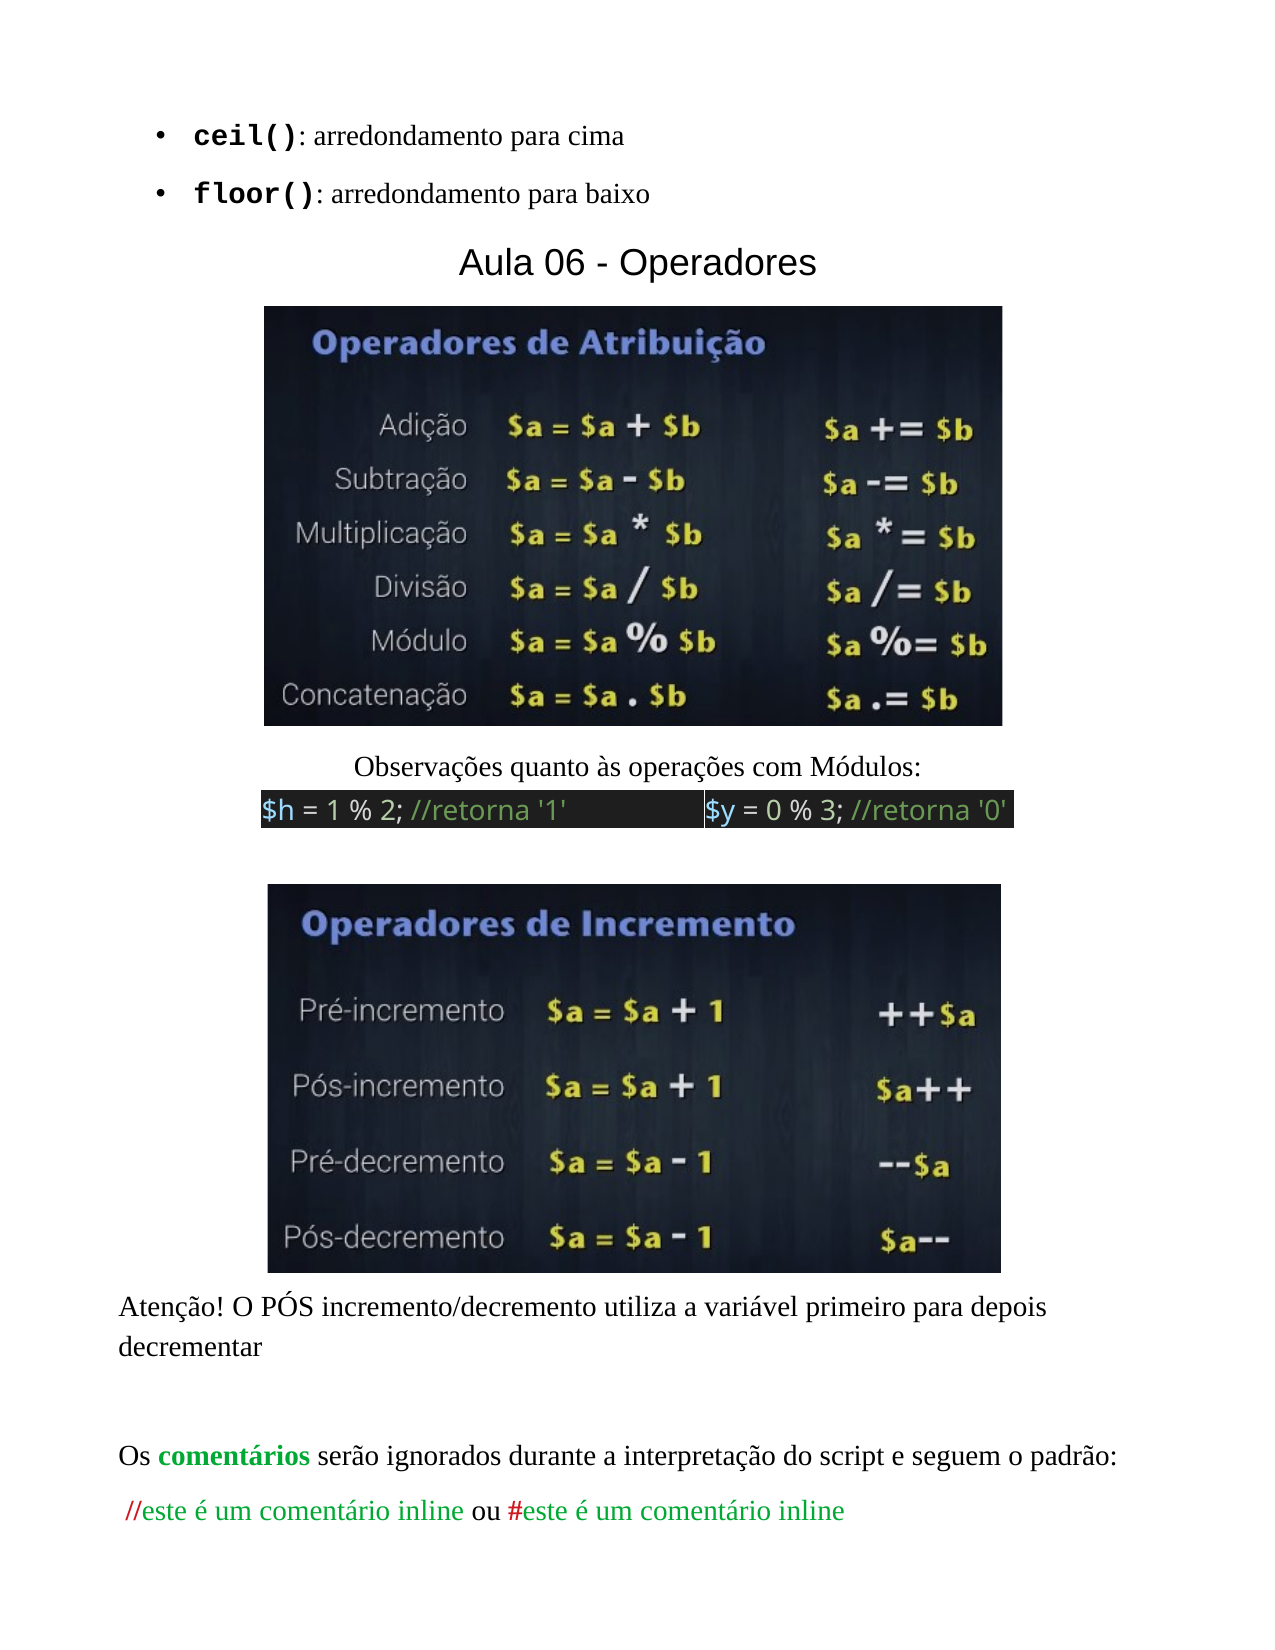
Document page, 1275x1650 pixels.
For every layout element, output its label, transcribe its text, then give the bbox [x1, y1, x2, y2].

text Atenção! O PÓS incremento/decremento utiliza a variável primeiro para depois decrementar [118, 1289, 1157, 1362]
subtitle Aula 06 - Operadores [118, 240, 1157, 283]
list ceil(): arredondamento para cima [156, 118, 1157, 154]
text Observações quanto às operações com Módulos: $h = 1 % 2; //retorna '1' $y = 0 % 3; //retorna '0' [118, 749, 1157, 828]
picture [267, 884, 1001, 1273]
list floor(): arredondamento para baixo [156, 176, 1157, 212]
text Os comentários serão ignorados durante a interpretação do script e seguem o padrão: [118, 1438, 1157, 1472]
picture [264, 306, 1003, 726]
text //este é um comentário inline ou #este é um comentário inline [118, 1493, 1157, 1527]
